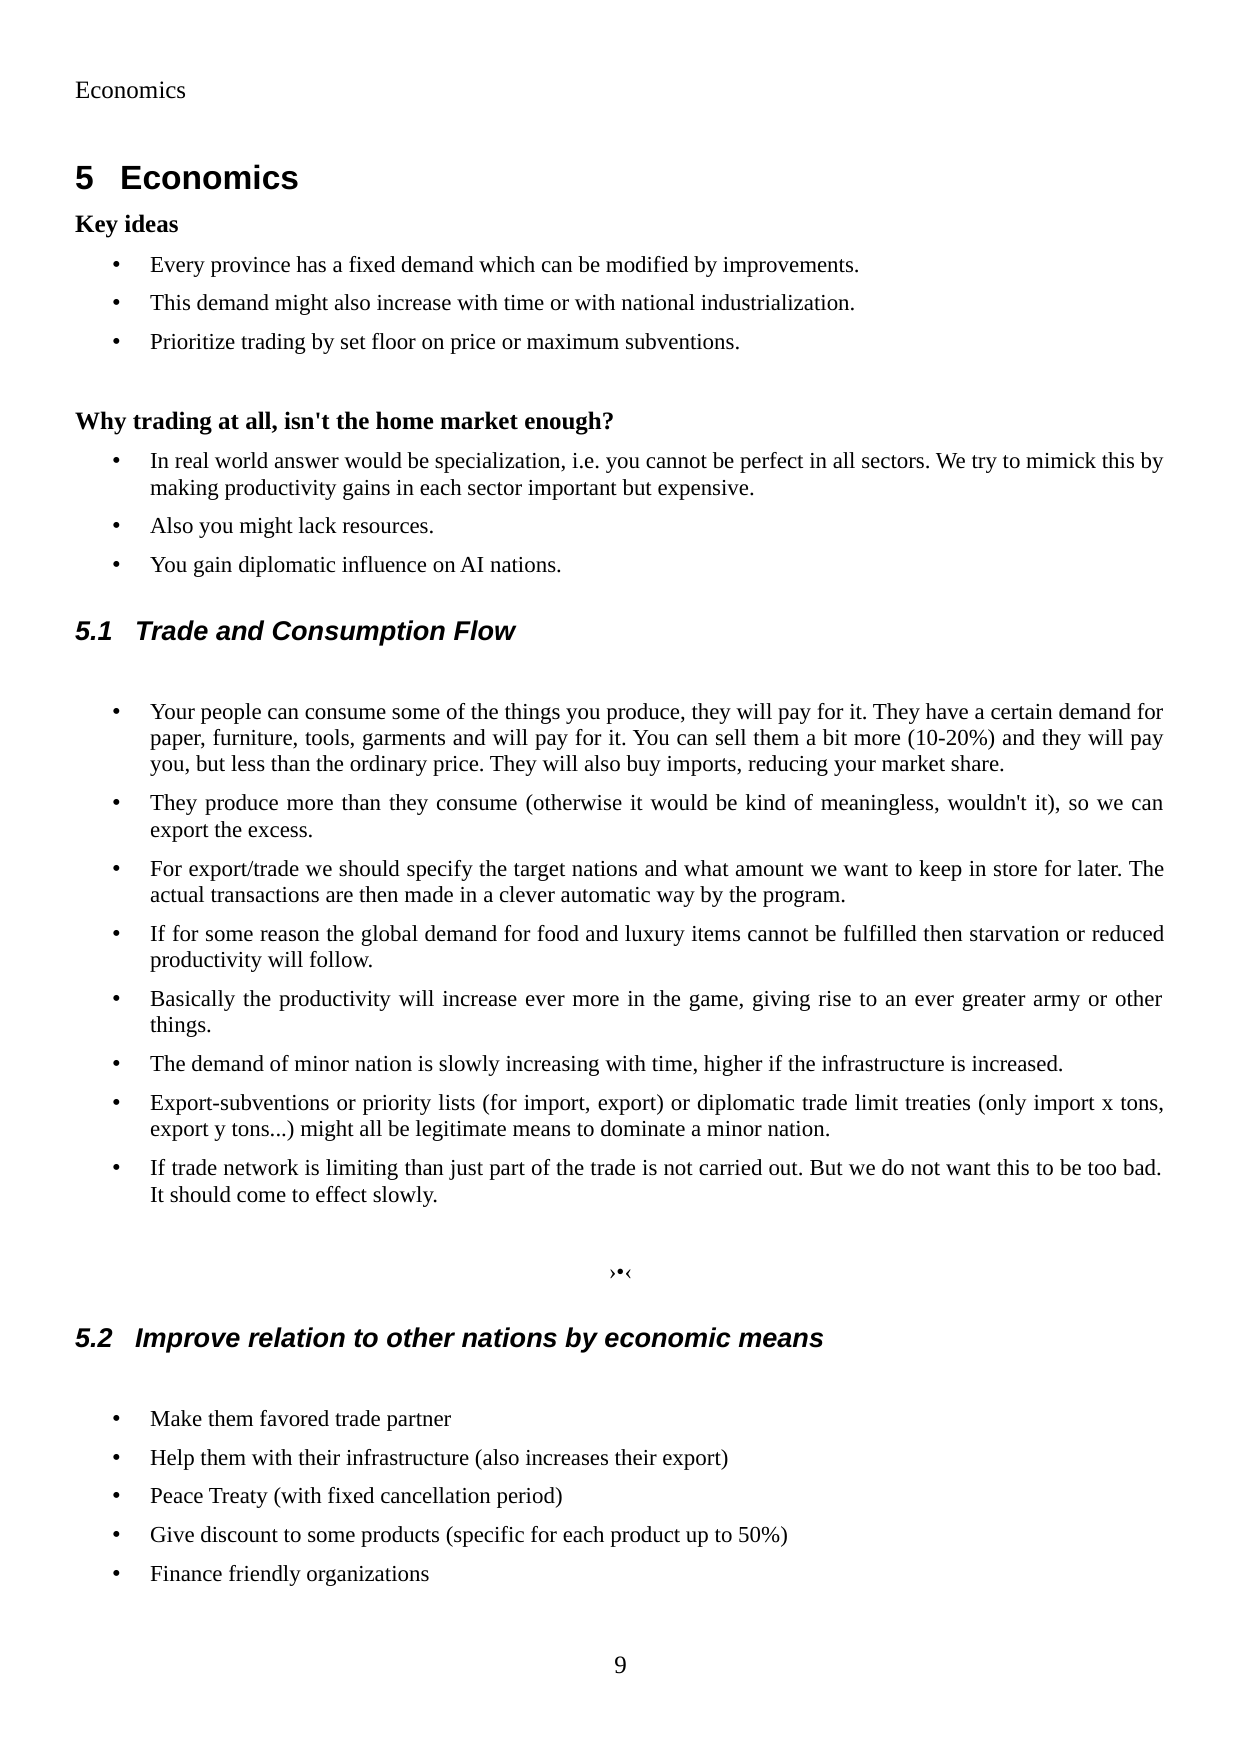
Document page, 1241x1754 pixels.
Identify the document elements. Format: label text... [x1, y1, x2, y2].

list Help them with their infrastructure (also increases their export) [112, 1444, 1166, 1470]
list Export-subventions or priority lists (for import, export) or diplomatic trade limit treaties (only import x tons, export y tons...) might all be legitimate means to dominate a minor nation. [112, 1089, 1166, 1142]
list They produce more than they consume (otherwise it would be kind of meaningless, wouldn't it), so we can export the excess. [112, 789, 1166, 842]
list Prioritize trading by set floor on price or maximum subventions. [112, 328, 1166, 355]
list This demand might also increase with time or with national industrialization. [112, 289, 1166, 316]
list If trade network is limiting than just part of the trade is not carried out. But we do not want this to be too bad. It should come to effect slowly. [112, 1154, 1166, 1207]
list If for some reason the global demand for food and luxury items cannot be fulfilled then starvation or reduced productivity will follow. [112, 920, 1166, 972]
list In real world answer would be specialization, i.e. you cannot be perfect in all sectors. We try to mimick this by making productivity gains in each sector important but expensive. [112, 447, 1166, 500]
text Key ideas [75, 209, 1166, 238]
subtitle Trade and Consumption Flow [75, 615, 1166, 646]
subtitle Economics [75, 158, 1166, 197]
list For export/trade we should specify the target nations and what amount we want to keep in store for later. The actual transactions are then made in a clever automatic way by the program. [112, 854, 1166, 907]
list Also you might lack resources. [112, 512, 1166, 539]
list Basically the productivity will increase ever more in the game, giving rise to an ever greater army or other things. [112, 985, 1166, 1038]
list Make them favored trade partner [112, 1405, 1166, 1431]
subtitle Improve relation to other nations by economic means [75, 1322, 1166, 1353]
list Your people can consume some of the things you produce, they will pay for it. They have a certain demand for paper, furniture, tools, garments and will pay for it. You can sell them a bit more (10-20%) and they will pay you, but less than the ordinary price. They will also buy imports, reducing your market share. [112, 698, 1166, 777]
text ›•‹ [75, 1258, 1166, 1285]
list You gain diplomatic influence on AI nations. [112, 551, 1166, 578]
list Finance friendly organizations [112, 1560, 1166, 1587]
list The demand of minor nation is slowly increasing with time, higher if the infrastructure is increased. [112, 1050, 1166, 1077]
list Every province has a fixed demand which can be modified by improvements. [112, 251, 1166, 277]
text Why trading at all, isn't the home market enough? [75, 406, 1166, 435]
list Peace Treaty (with fixed cancellation period) [112, 1482, 1166, 1509]
list Give discount to some products (specific for each product up to 50%) [112, 1521, 1166, 1548]
